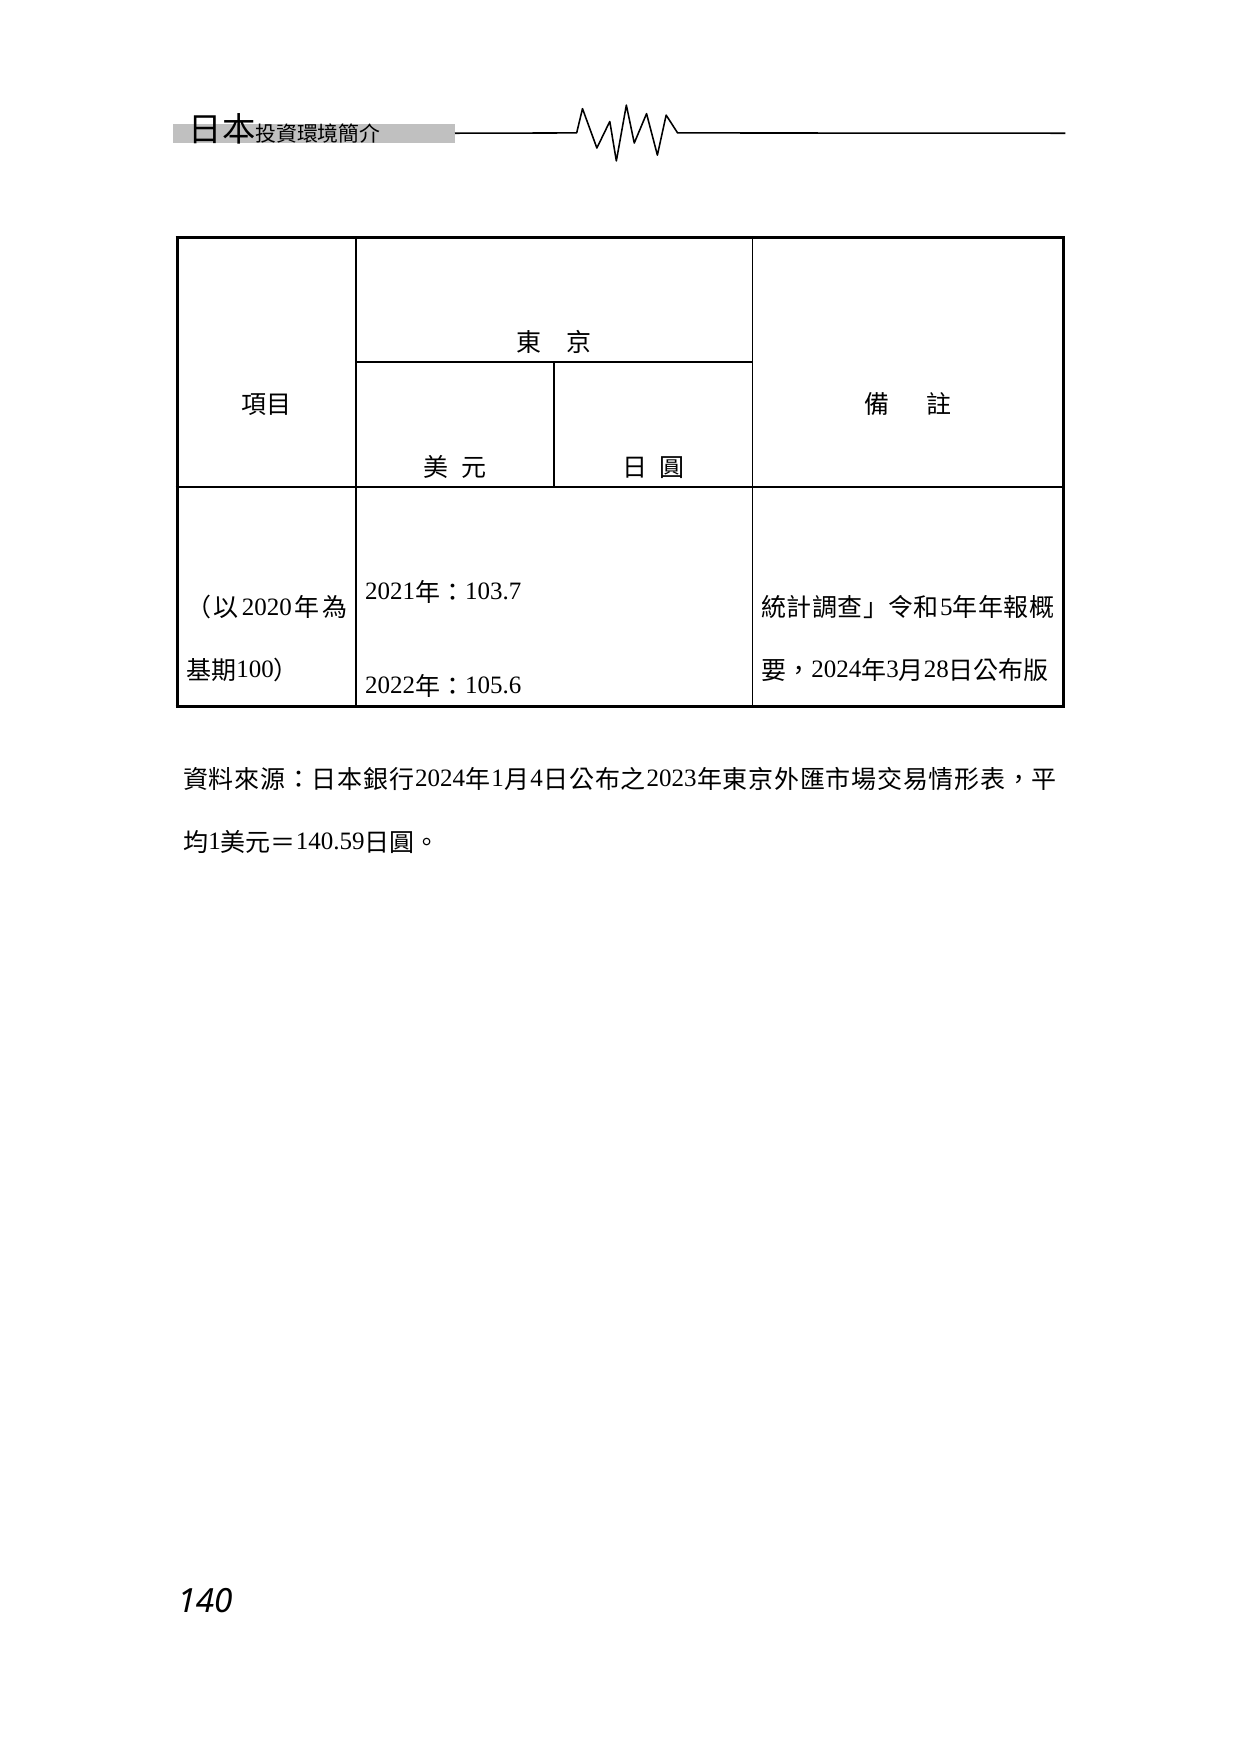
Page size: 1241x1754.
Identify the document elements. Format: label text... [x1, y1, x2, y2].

table_cell 美 元 [357, 363, 553, 486]
table_cell 日 圓 [555, 363, 752, 486]
table_header 項目 [179, 239, 355, 486]
table_cell 統計調查」令和5年年報概要，2024年3月28日公布版 [753, 488, 1062, 705]
table_header 備 註 [753, 239, 1062, 486]
table_header 東 京 [357, 239, 752, 361]
table_cell （以2020年為基期100） [179, 488, 355, 705]
text 資料來源：日本銀行2024年1月4日公布之2023年東京外匯市場交易情形表，平均1美元＝140.59日圓。 [183, 736, 1057, 861]
table_cell 2021年：103.7 2022年：105.6 [357, 488, 752, 705]
